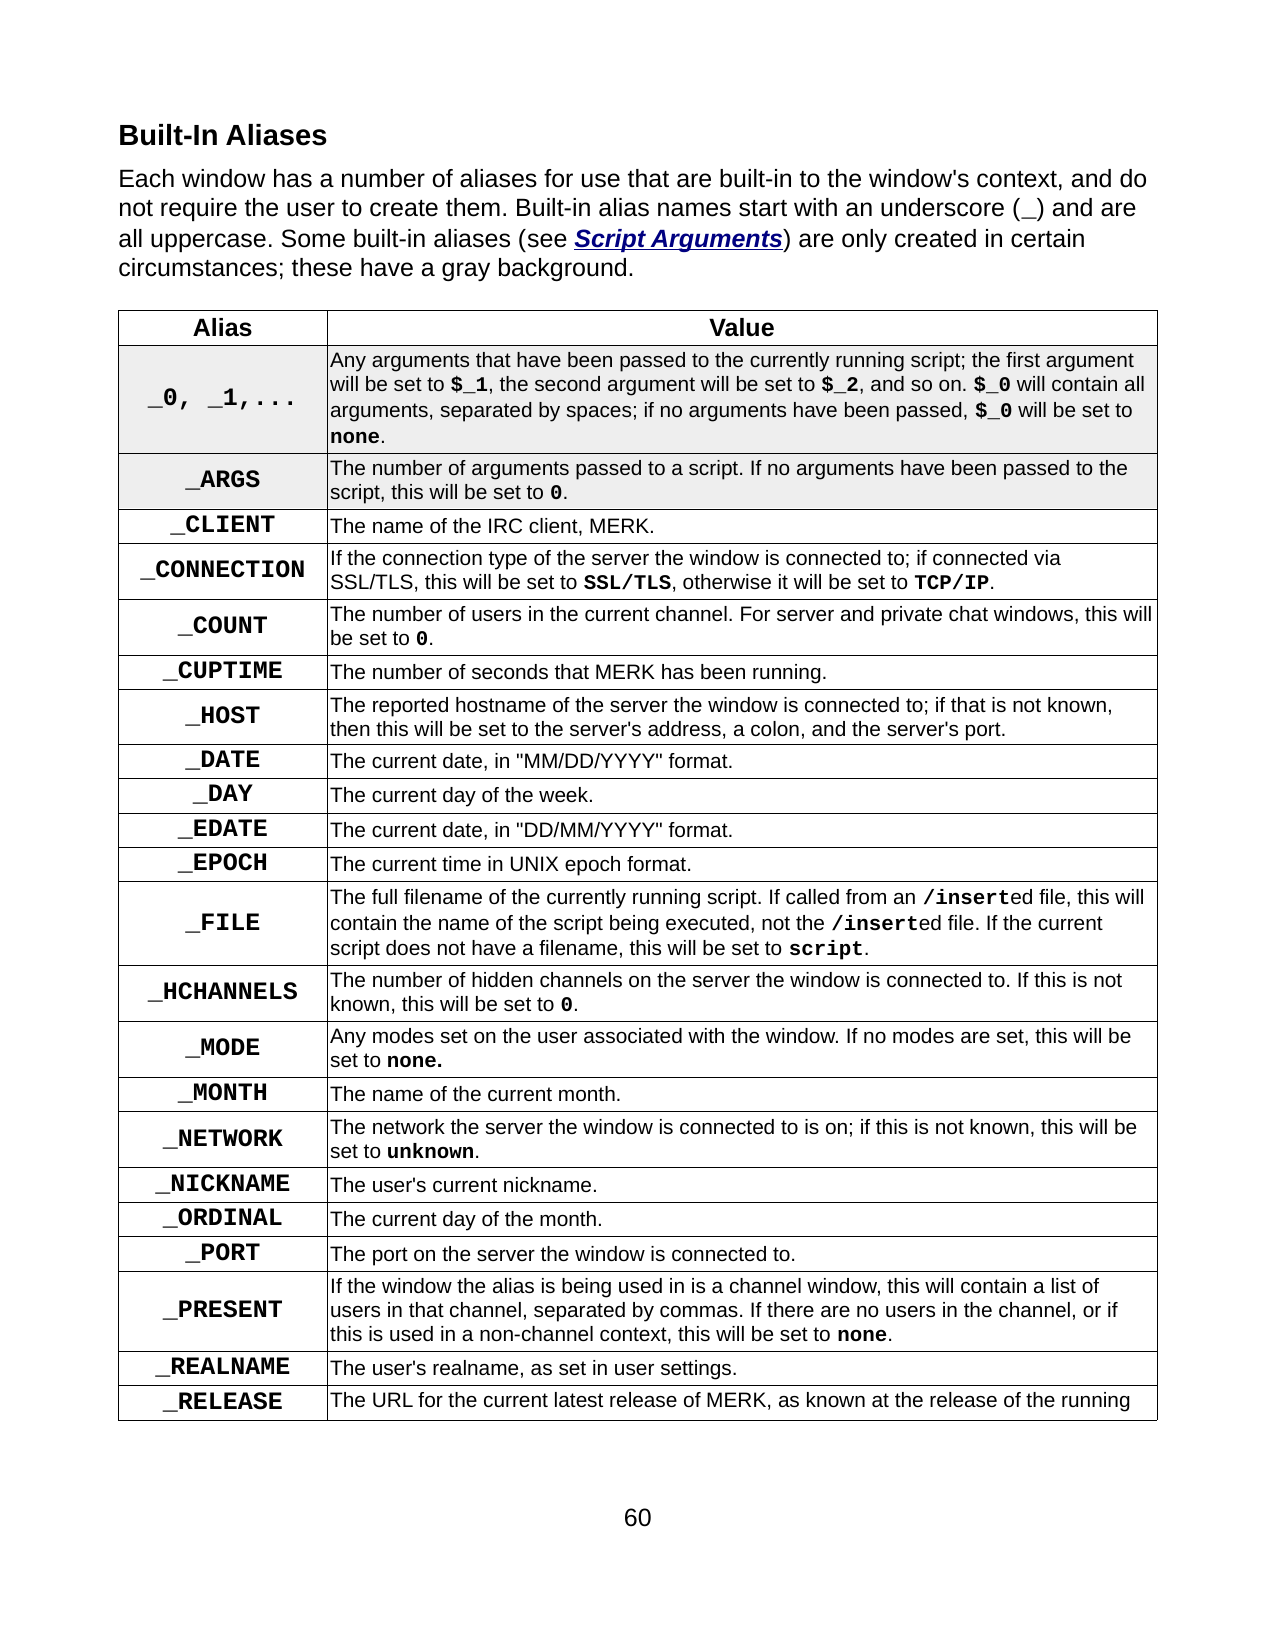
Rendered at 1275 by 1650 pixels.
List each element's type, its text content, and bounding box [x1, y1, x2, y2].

table_cell _CUPTIME [119, 656, 327, 689]
table_cell The full filename of the currently running script. If called from an /inserted file, this will contain the name of the script being executed, not the /inserted file. If the current script does not have a filename, this will be set to script. [328, 882, 1157, 965]
table_header Value [328, 311, 1157, 345]
table_cell If the window the alias is being used in is a channel window, this will contain a list of users in that channel, separated by commas. If there are no users in the channel, or if this is used in a non-channel context, this will be set to none. [328, 1272, 1157, 1351]
table_cell _CLIENT [119, 510, 327, 543]
table_cell _MODE [119, 1022, 327, 1077]
subtitle Built-In Aliases [118, 118, 1157, 152]
table_cell The name of the current month. [328, 1078, 1157, 1111]
table_cell The current day of the week. [328, 779, 1157, 812]
table_cell _EPOCH [119, 848, 327, 881]
table_cell _REALNAME [119, 1352, 327, 1385]
table_cell _PORT [119, 1237, 327, 1271]
table_cell If the connection type of the server the window is connected to; if connected via SSL/TLS, this will be set to SSL/TLS, otherwise it will be set to TCP/IP. [328, 544, 1157, 599]
table_cell The user's current nickname. [328, 1168, 1157, 1202]
table_cell The number of seconds that MERK has been running. [328, 656, 1157, 689]
table_cell _DATE [119, 745, 327, 778]
table_cell The number of users in the current channel. For server and private chat windows, this will be set to 0. [328, 600, 1157, 655]
table_cell _NICKNAME [119, 1168, 327, 1202]
table_cell _PRESENT [119, 1272, 327, 1351]
table_cell _0, _1,... [119, 346, 327, 453]
table_cell The user's realname, as set in user settings. [328, 1352, 1157, 1385]
table_cell The port on the server the window is connected to. [328, 1237, 1157, 1271]
table_cell The current time in UNIX epoch format. [328, 848, 1157, 881]
table_cell _HOST [119, 690, 327, 743]
table_cell The number of arguments passed to a script. If no arguments have been passed to the script, this will be set to 0. [328, 454, 1157, 508]
table_cell The reported hostname of the server the window is connected to; if that is not known, then this will be set to the server's address, a colon, and the server's port. [328, 690, 1157, 743]
table_cell The current date, in "MM/DD/YYYY" format. [328, 745, 1157, 778]
table_cell _ORDINAL [119, 1203, 327, 1236]
table_cell The network the server the window is connected to is on; if this is not known, this will be set to unknown. [328, 1112, 1157, 1167]
table_cell The number of hidden channels on the server the window is connected to. If this is not known, this will be set to 0. [328, 966, 1157, 1021]
table_cell _EDATE [119, 814, 327, 847]
table_cell _HCHANNELS [119, 966, 327, 1021]
table_cell Any arguments that have been passed to the currently running script; the first argument will be set to $_1, the second argument will be set to $_2, and so on. $_0 will contain all arguments, separated by spaces; if no arguments have been passed, $_0 will be set to none. [328, 346, 1157, 453]
table_cell Any modes set on the user associated with the window. If no modes are set, this will be set to none. [328, 1022, 1157, 1077]
table_cell _CONNECTION [119, 544, 327, 599]
table_cell The URL for the current latest release of MERK, as known at the release of the running [328, 1386, 1157, 1419]
table_cell _ARGS [119, 454, 327, 508]
table_cell The current day of the month. [328, 1203, 1157, 1236]
table_cell _NETWORK [119, 1112, 327, 1167]
table_cell _RELEASE [119, 1386, 327, 1419]
table_cell _MONTH [119, 1078, 327, 1111]
text Each window has a number of aliases for use that are built-in to the window's context, and do not require the user to create them. Built-in alias names start with an underscore (_) and are all uppercase. Some built-in aliases (see Script Arguments) are only created in certain circumstances; these have a gray background. [118, 164, 1157, 281]
table_cell The current date, in "DD/MM/YYYY" format. [328, 814, 1157, 847]
table_cell _DAY [119, 779, 327, 812]
table_cell The name of the IRC client, MERK. [328, 510, 1157, 543]
table_header Alias [119, 311, 327, 345]
table_cell _FILE [119, 882, 327, 965]
table_cell _COUNT [119, 600, 327, 655]
